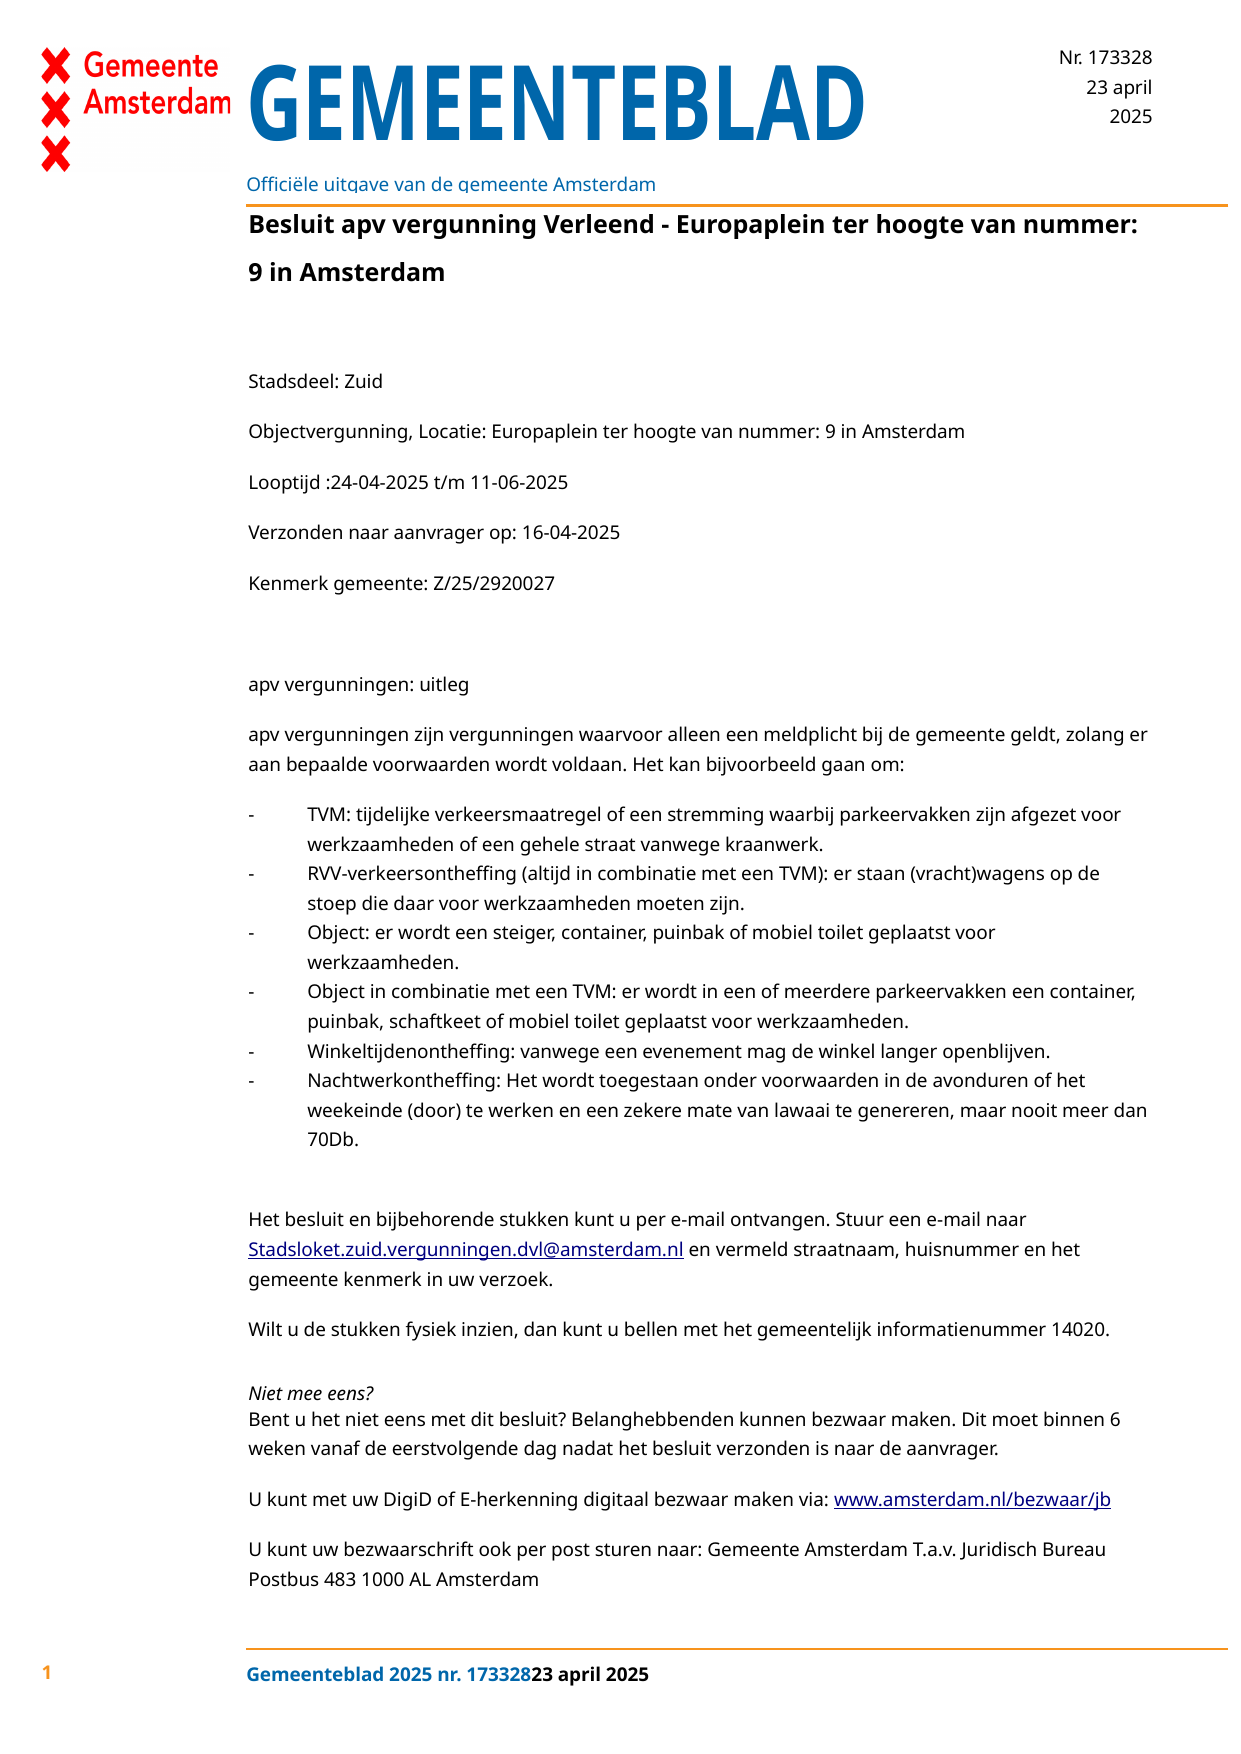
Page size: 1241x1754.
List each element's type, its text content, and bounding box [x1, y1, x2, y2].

text Looptijd :24-04-2025 t/m 11-06-2025 [248, 469, 1152, 495]
text U kunt uw bezwaarschrift ook per post sturen naar: Gemeente Amsterdam T.a.v. Juridisch Bureau Postbus 483 1000 AL Amsterdam [248, 1536, 1152, 1592]
text Niet mee eens? [248, 1380, 1152, 1406]
list Object in combinatie met een TVM: er wordt in een of meerdere parkeervakken een container, puinbak, schaftkeet of mobiel toilet geplaatst voor werkzaamheden. [248, 979, 1152, 1034]
picture [41, 47, 231, 172]
text Objectvergunning, Locatie: Europaplein ter hoogte van nummer: 9 in Amsterdam [248, 419, 1152, 444]
text apv vergunningen: uitleg [248, 671, 1152, 697]
text Stadsdeel: Zuid [248, 368, 1152, 394]
text Wilt u de stukken fysiek inzien, dan kunt u bellen met het gemeentelijk informatienummer 14020. [248, 1316, 1152, 1342]
text Besluit apv vergunning Verleend - Europaplein ter hoogte van nummer: 9 in Amsterdam [248, 207, 1152, 288]
text Verzonden naar aanvrager op: 16-04-2025 [248, 519, 1152, 545]
list TVM: tijdelijke verkeersmaatregel of een stremming waarbij parkeervakken zijn afgezet voor werkzaamheden of een gehele straat vanwege kraanwerk. [248, 801, 1152, 857]
list Winkeltijdenontheffing: vanwege een evenement mag de winkel langer openblijven. [248, 1038, 1152, 1064]
text U kunt met uw DigiD of E-herkenning digitaal bezwaar maken via: www.amsterdam.nl/bezwaar/jb [248, 1486, 1152, 1512]
text Bent u het niet eens met dit besluit? Belanghebbenden kunnen bezwaar maken. Dit moet binnen 6 weken vanaf de eerstvolgende dag nadat het besluit verzonden is naar de aanvrager. [248, 1406, 1152, 1461]
text Het besluit en bijbehorende stukken kunt u per e-mail ontvangen. Stuur een e-mail naar Stadsloket.zuid.vergunningen.dvl@amsterdam.nl en vermeld straatnaam, huisnummer en het gemeente kenmerk in uw verzoek. [248, 1207, 1152, 1292]
list Nachtwerkontheffing: Het wordt toegestaan onder voorwaarden in de avonduren of het weekeinde (door) te werken en een zekere mate van lawaai te genereren, maar nooit meer dan 70Db. [248, 1067, 1152, 1152]
text Kenmerk gemeente: Z/25/2920027 [248, 570, 1152, 596]
text apv vergunningen zijn vergunningen waarvoor alleen een meldplicht bij de gemeente geldt, zolang er aan bepaalde voorwaarden wordt voldaan. Het kan bijvoorbeeld gaan om: [248, 721, 1152, 777]
list RVV-verkeersontheffing (altijd in combinatie met een TVM): er staan (vracht)wagens op de stoep die daar voor werkzaamheden moeten zijn. [248, 860, 1152, 916]
list Object: er wordt een steiger, container, puinbak of mobiel toilet geplaatst voor werkzaamheden. [248, 919, 1152, 975]
